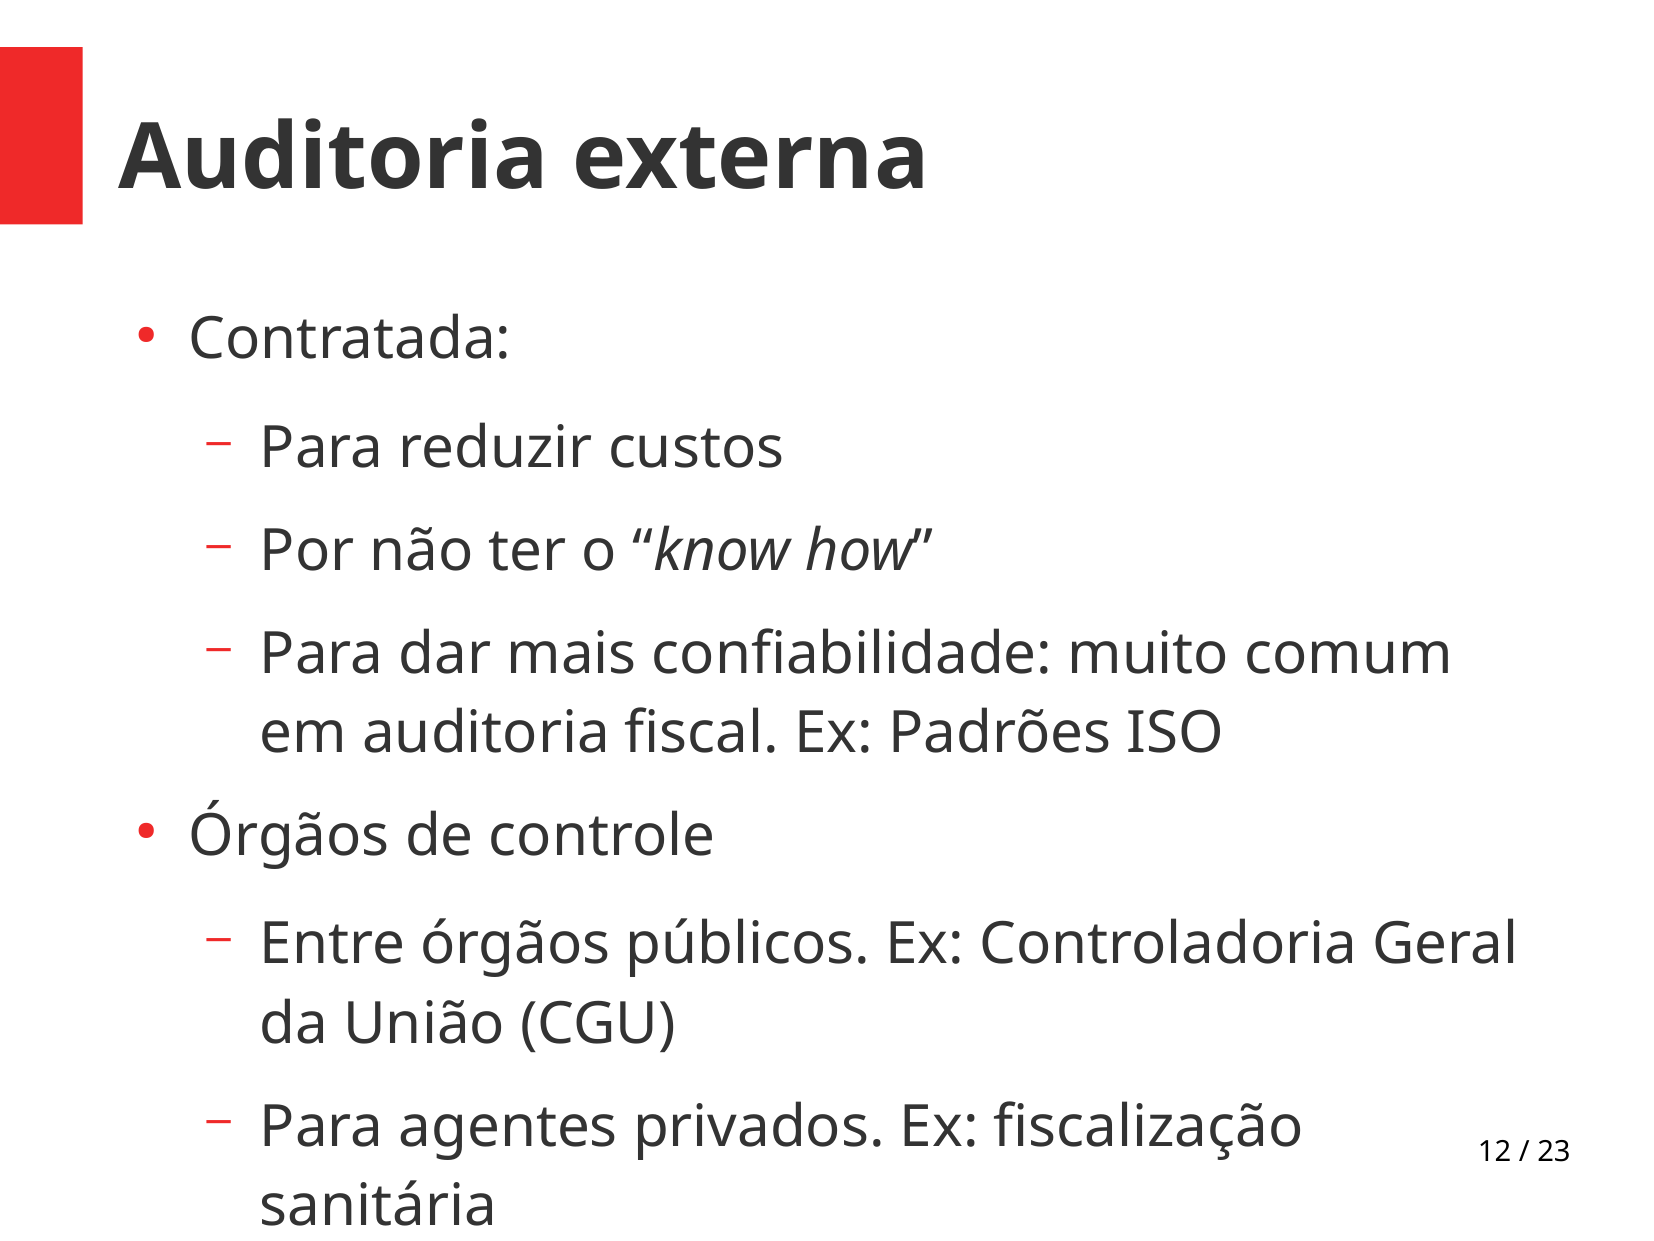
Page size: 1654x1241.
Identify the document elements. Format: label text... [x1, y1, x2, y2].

title Auditoria externa [118, 49, 1571, 257]
list Contratada: Para reduzir custos Por não ter o “know how” Para dar mais confiabilidade: muito comum em auditoria fiscal. Ex: Padrões ISO Órgãos de controle Entre órgãos públicos. Ex: Controladoria Geral da União (CGU) Para agentes privados. Ex: fiscalização sanitária [118, 296, 1536, 1016]
